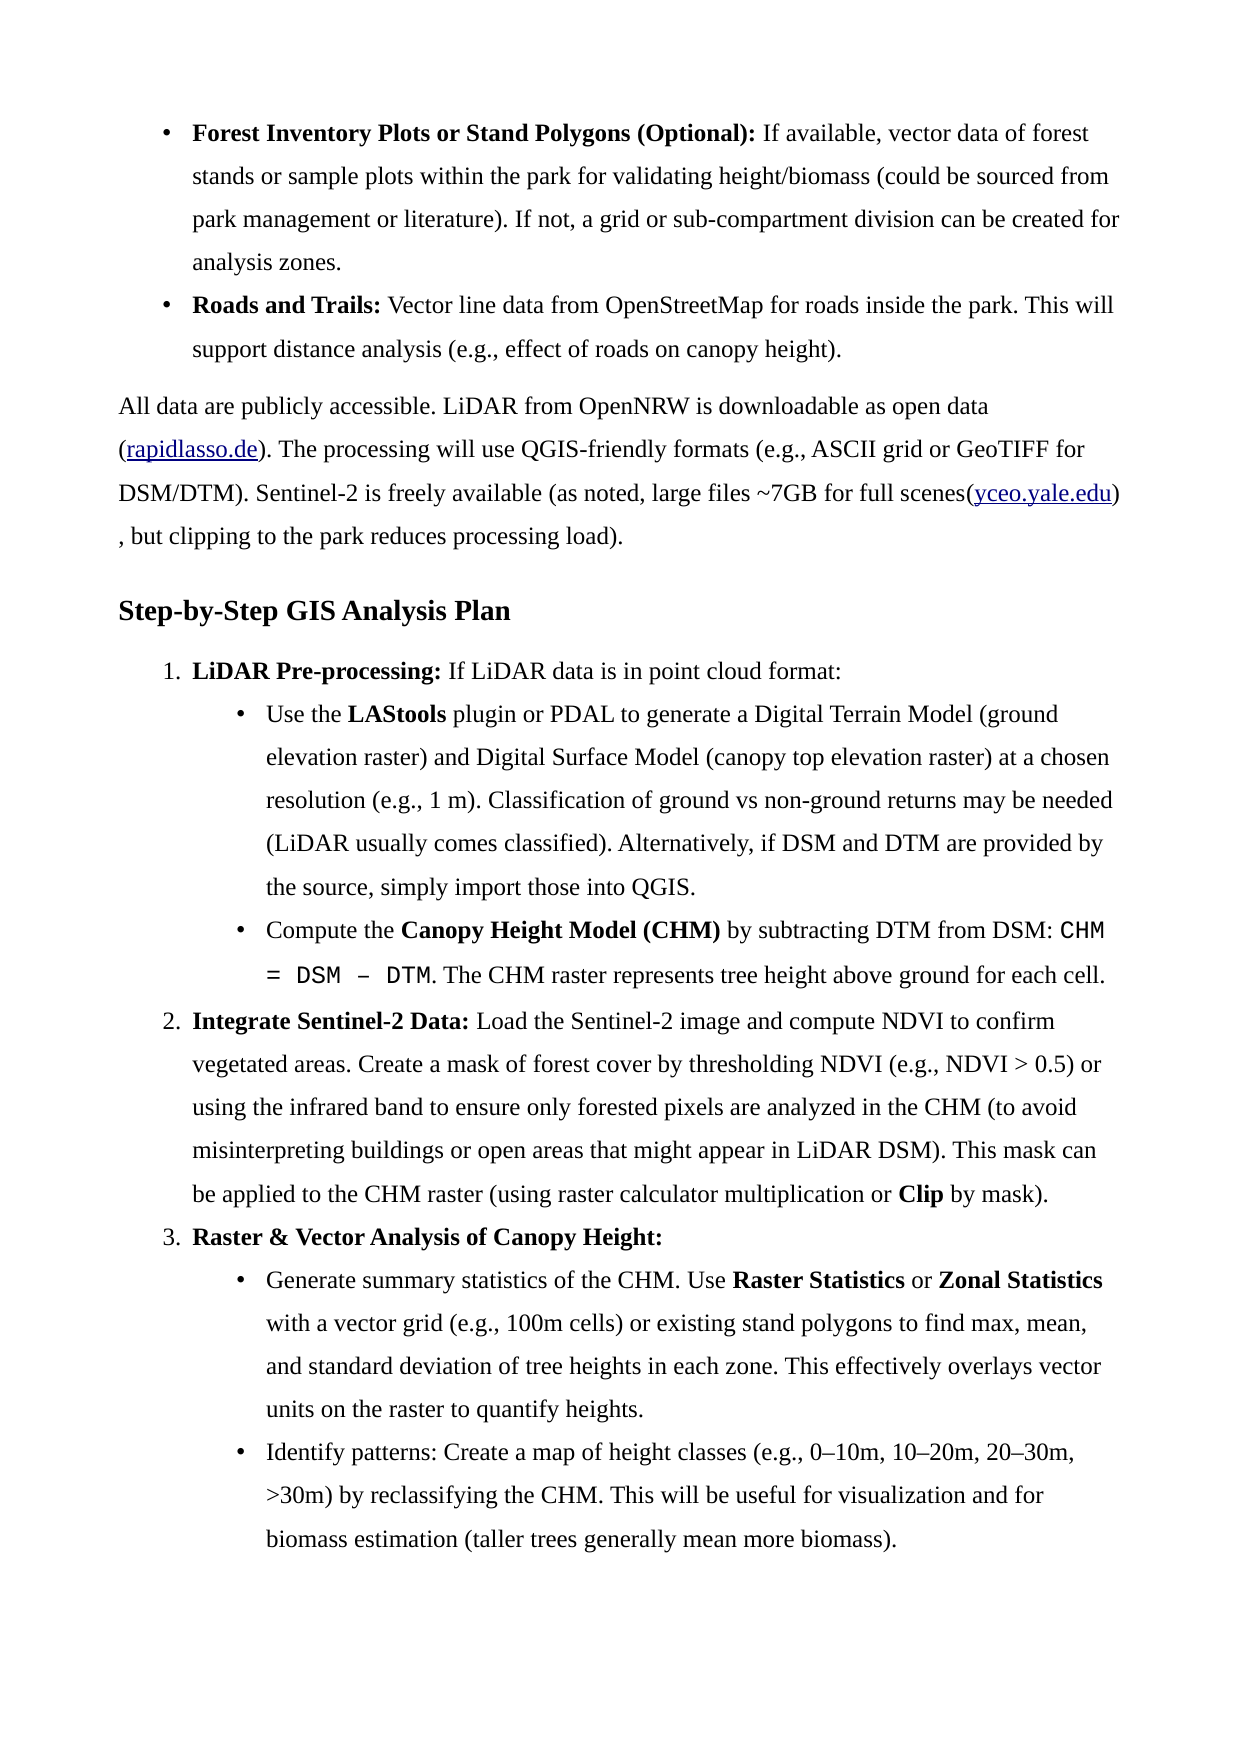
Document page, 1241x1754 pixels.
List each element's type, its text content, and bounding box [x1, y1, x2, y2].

list Compute the Canopy Height Model (CHM) by subtracting DTM from DSM: CHM = DSM – DTM. The CHM raster represents tree height above ground for each cell. [236, 915, 1122, 991]
text , but clipping to the park reduces processing load). [118, 521, 1122, 549]
list Raster & Vector Analysis of Canopy Height: [162, 1222, 1122, 1251]
subtitle Step-by-Step GIS Analysis Plan [118, 593, 1122, 627]
text All data are publicly accessible. LiDAR from OpenNRW is downloadable as open data​(rapidlasso.de). The processing will use QGIS-friendly formats (e.g., ASCII grid or GeoTIFF for DSM/DTM). Sentinel-2 is freely available (as noted, large files ~7GB for full scenes​(yceo.yale.edu) [118, 391, 1122, 506]
list Roads and Trails: Vector line data from OpenStreetMap for roads inside the park. This will support distance analysis (e.g., effect of roads on canopy height). [162, 291, 1122, 362]
list Use the LAStools plugin or PDAL to generate a Digital Terrain Model (ground elevation raster) and Digital Surface Model (canopy top elevation raster) at a chosen resolution (e.g., 1 m). Classification of ground vs non-ground returns may be needed (LiDAR usually comes classified). Alternatively, if DSM and DTM are provided by the source, simply import those into QGIS. [236, 699, 1122, 900]
list Generate summary statistics of the CHM. Use Raster Statistics or Zonal Statistics with a vector grid (e.g., 100m cells) or existing stand polygons to find max, mean, and standard deviation of tree heights in each zone. This effectively overlays vector units on the raster to quantify heights. [236, 1265, 1122, 1423]
list Forest Inventory Plots or Stand Polygons (Optional): If available, vector data of forest stands or sample plots within the park for validating height/biomass (could be sourced from park management or literature). If not, a grid or sub-compartment division can be created for analysis zones. [162, 118, 1122, 276]
list LiDAR Pre-processing: If LiDAR data is in point cloud format: [162, 656, 1122, 685]
list Integrate Sentinel-2 Data: Load the Sentinel-2 image and compute NDVI to confirm vegetated areas. Create a mask of forest cover by thresholding NDVI (e.g., NDVI > 0.5) or using the infrared band to ensure only forested pixels are analyzed in the CHM (to avoid misinterpreting buildings or open areas that might appear in LiDAR DSM). This mask can be applied to the CHM raster (using raster calculator multiplication or Clip by mask). [162, 1006, 1122, 1207]
list Identify patterns: Create a map of height classes (e.g., 0–10m, 10–20m, 20–30m, >30m) by reclassifying the CHM. This will be useful for visualization and for biomass estimation (taller trees generally mean more biomass). [236, 1437, 1122, 1552]
